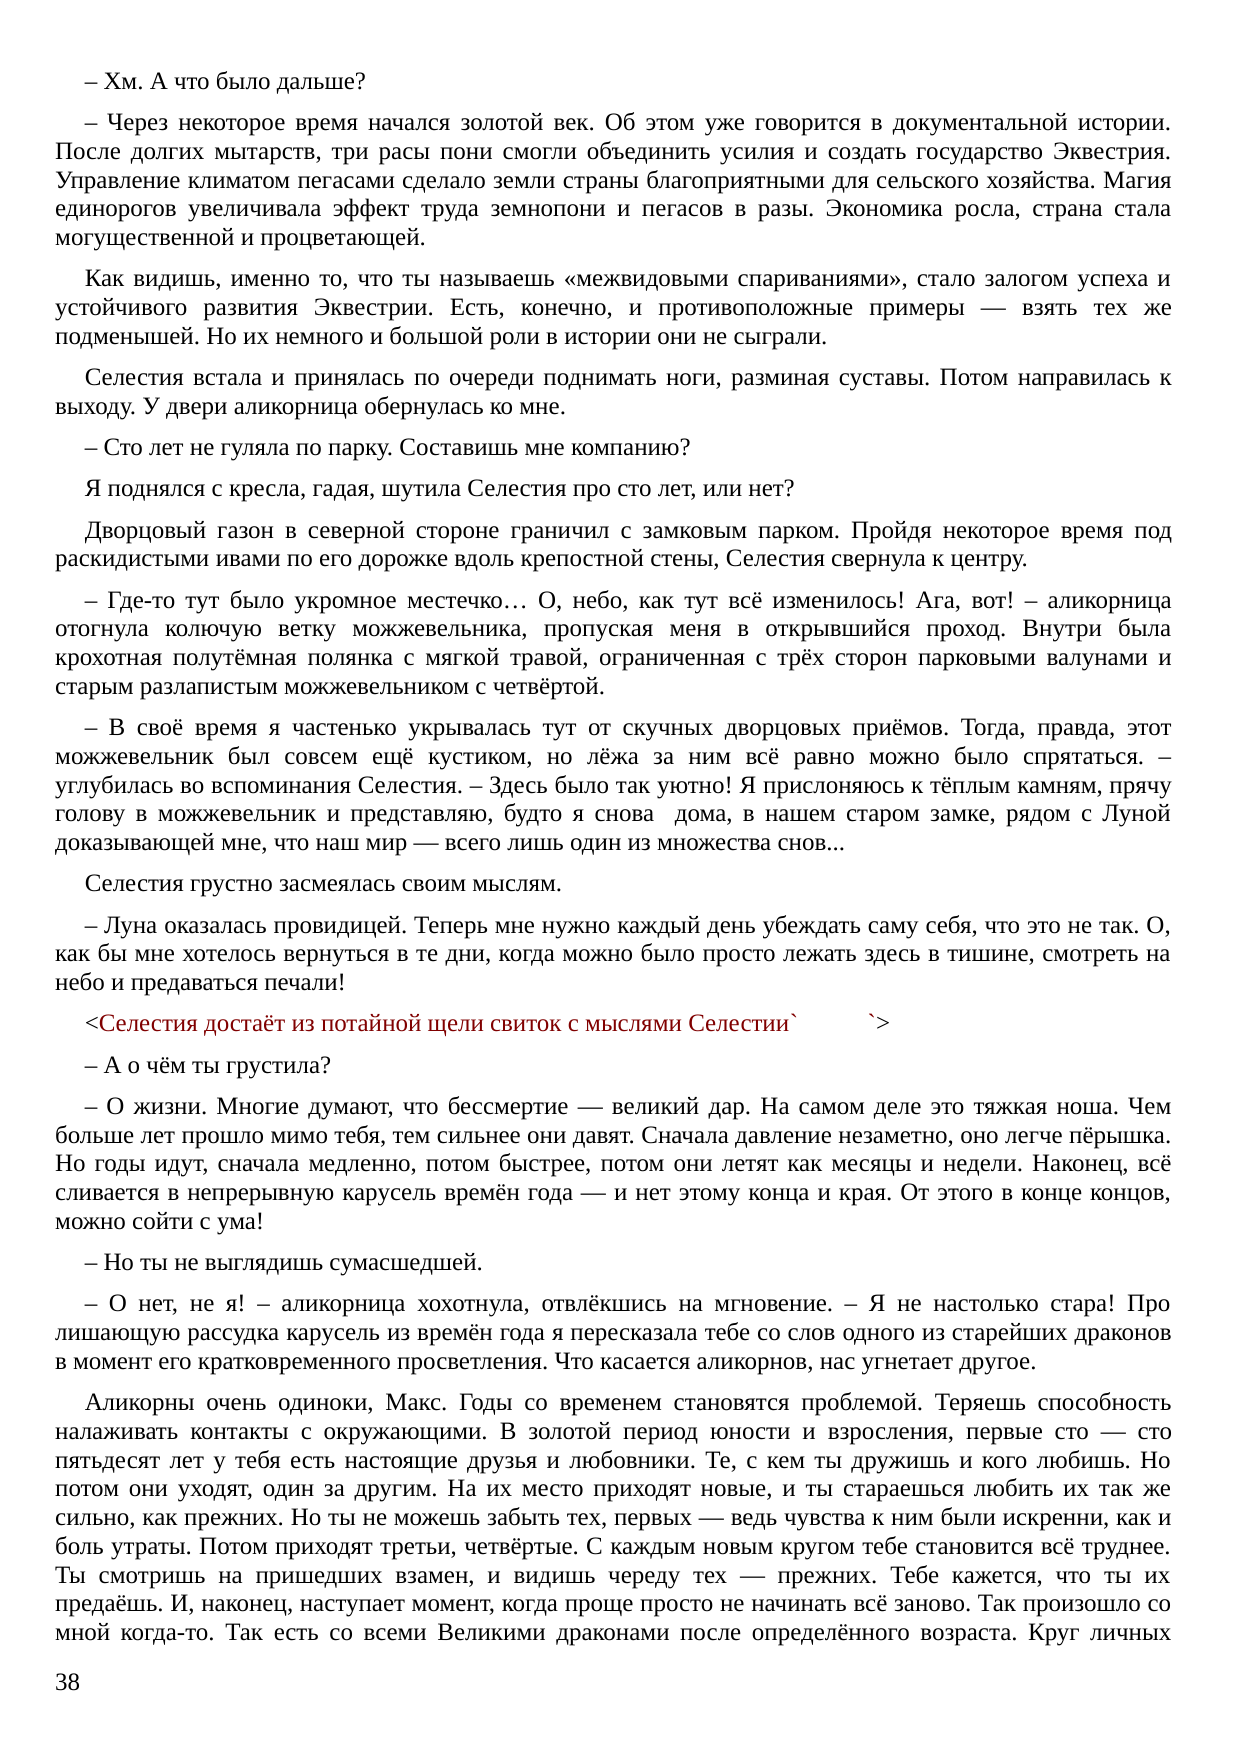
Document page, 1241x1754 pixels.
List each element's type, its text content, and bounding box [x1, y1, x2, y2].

text – Но ты не выглядишь сумасшедшей. [55, 1247, 1173, 1276]
text – Сто лет не гуляла по парку. Составишь мне компанию? [55, 432, 1173, 461]
text Селестия встала и принялась по очереди поднимать ноги, разминая суставы. Потом направилась к выходу. У двери аликорница обернулась ко мне. [55, 362, 1173, 420]
text – Хм. А что было дальше? [55, 66, 1173, 95]
text – О нет, не я! – аликорница хохотнула, отвлёкшись на мгновение. – Я не настолько стара! Про лишающую рассудка карусель из времён года я пересказала тебе со слов одного из старейших драконов в момент его кратковременного просветления. Что касается аликорнов, нас угнетает другое. [55, 1288, 1173, 1375]
text – А о чём ты грустила? [55, 1050, 1173, 1078]
text Как видишь, именно то, что ты называешь «межвидовыми спариваниями», стало залогом успеха и устойчивого развития Эквестрии. Есть, конечно, и противоположные примеры — взять тех же подменышей. Но их немного и большой роли в истории они не сыграли. [55, 263, 1173, 350]
text Аликорны очень одиноки, Макс. Годы со временем становятся проблемой. Теряешь способность налаживать контакты с окружающими. В золотой период юности и взросления, первые сто — сто пятьдесят лет у тебя есть настоящие друзья и любовники. Те, с кем ты дружишь и кого любишь. Но потом они уходят, один за другим. На их место приходят новые, и ты стараешься любить их так же сильно, как прежних. Но ты не можешь забыть тех, первых — ведь чувства к ним были искренни, как и боль утраты. Потом приходят третьи, четвёртые. С каждым новым кругом тебе становится всё труднее. Ты смотришь на пришедших взамен, и видишь череду тех — прежних. Тебе кажется, что ты их предаёшь. И, наконец, наступает момент, когда проще просто не начинать всё заново. Так произошло со мной когда-то. Так есть со всеми Великими драконами после определённого возраста. Круг личных [55, 1387, 1173, 1646]
text Дворцовый газон в северной стороне граничил с замковым парком. Пройдя некоторое время под раскидистыми ивами по его дорожке вдоль крепостной стены, Селестия свернула к центру. [55, 515, 1173, 572]
text – В своё время я частенько укрывалась тут от скучных дворцовых приёмов. Тогда, правда, этот можжевельник был совсем ещё кустиком, но лёжа за ним всё равно можно было спрятаться. – углубилась во вспоминания Селестия. – Здесь было так уютно! Я прислоняюсь к тёплым камням, прячу голову в можжевельник и представляю, будто я снова дома, в нашем старом замке, рядом с Луной доказывающей мне, что наш мир — всего лишь один из множества снов... [55, 712, 1173, 856]
text – Луна оказалась провидицей. Теперь мне нужно каждый день убеждать саму себя, что это не так. О, как бы мне хотелось вернуться в те дни, когда можно было просто лежать здесь в тишине, смотреть на небо и предаваться печали! [55, 910, 1173, 996]
text Я поднялся с кресла, гадая, шутила Селестия про сто лет, или нет? [55, 473, 1173, 502]
text – Через некоторое время начался золотой век. Об этом уже говорится в документальной истории. После долгих мытарств, три расы пони смогли объединить усилия и создать государство Эквестрия. Управление климатом пегасами сделало земли страны благоприятными для сельского хозяйства. Магия единорогов увеличивала эффект труда земнопони и пегасов в разы. Экономика росла, страна стала могущественной и процветающей. [55, 107, 1173, 251]
text – Где-то тут было укромное местечко… О, небо, как тут всё изменилось! Ага, вот! – аликорница отогнула колючую ветку можжевельника, пропуская меня в открывшийся проход. Внутри была крохотная полутёмная полянка с мягкой травой, ограниченная с трёх сторон парковыми валунами и старым разлапистым можжевельником с четвёртой. [55, 585, 1173, 700]
text <Селестия достаёт из потайной щели свиток с мыслями Селестии` `> [55, 1008, 1173, 1037]
text – О жизни. Многие думают, что бессмертие — великий дар. На самом деле это тяжкая ноша. Чем больше лет прошло мимо тебя, тем сильнее они давят. Сначала давление незаметно, оно легче пёрышка. Но годы идут, сначала медленно, потом быстрее, потом они летят как месяцы и недели. Наконец, всё сливается в непрерывную карусель времён года — и нет этому конца и края. От этого в конце концов, можно сойти с ума! [55, 1091, 1173, 1235]
text Селестия грустно засмеялась своим мыслям. [55, 868, 1173, 897]
